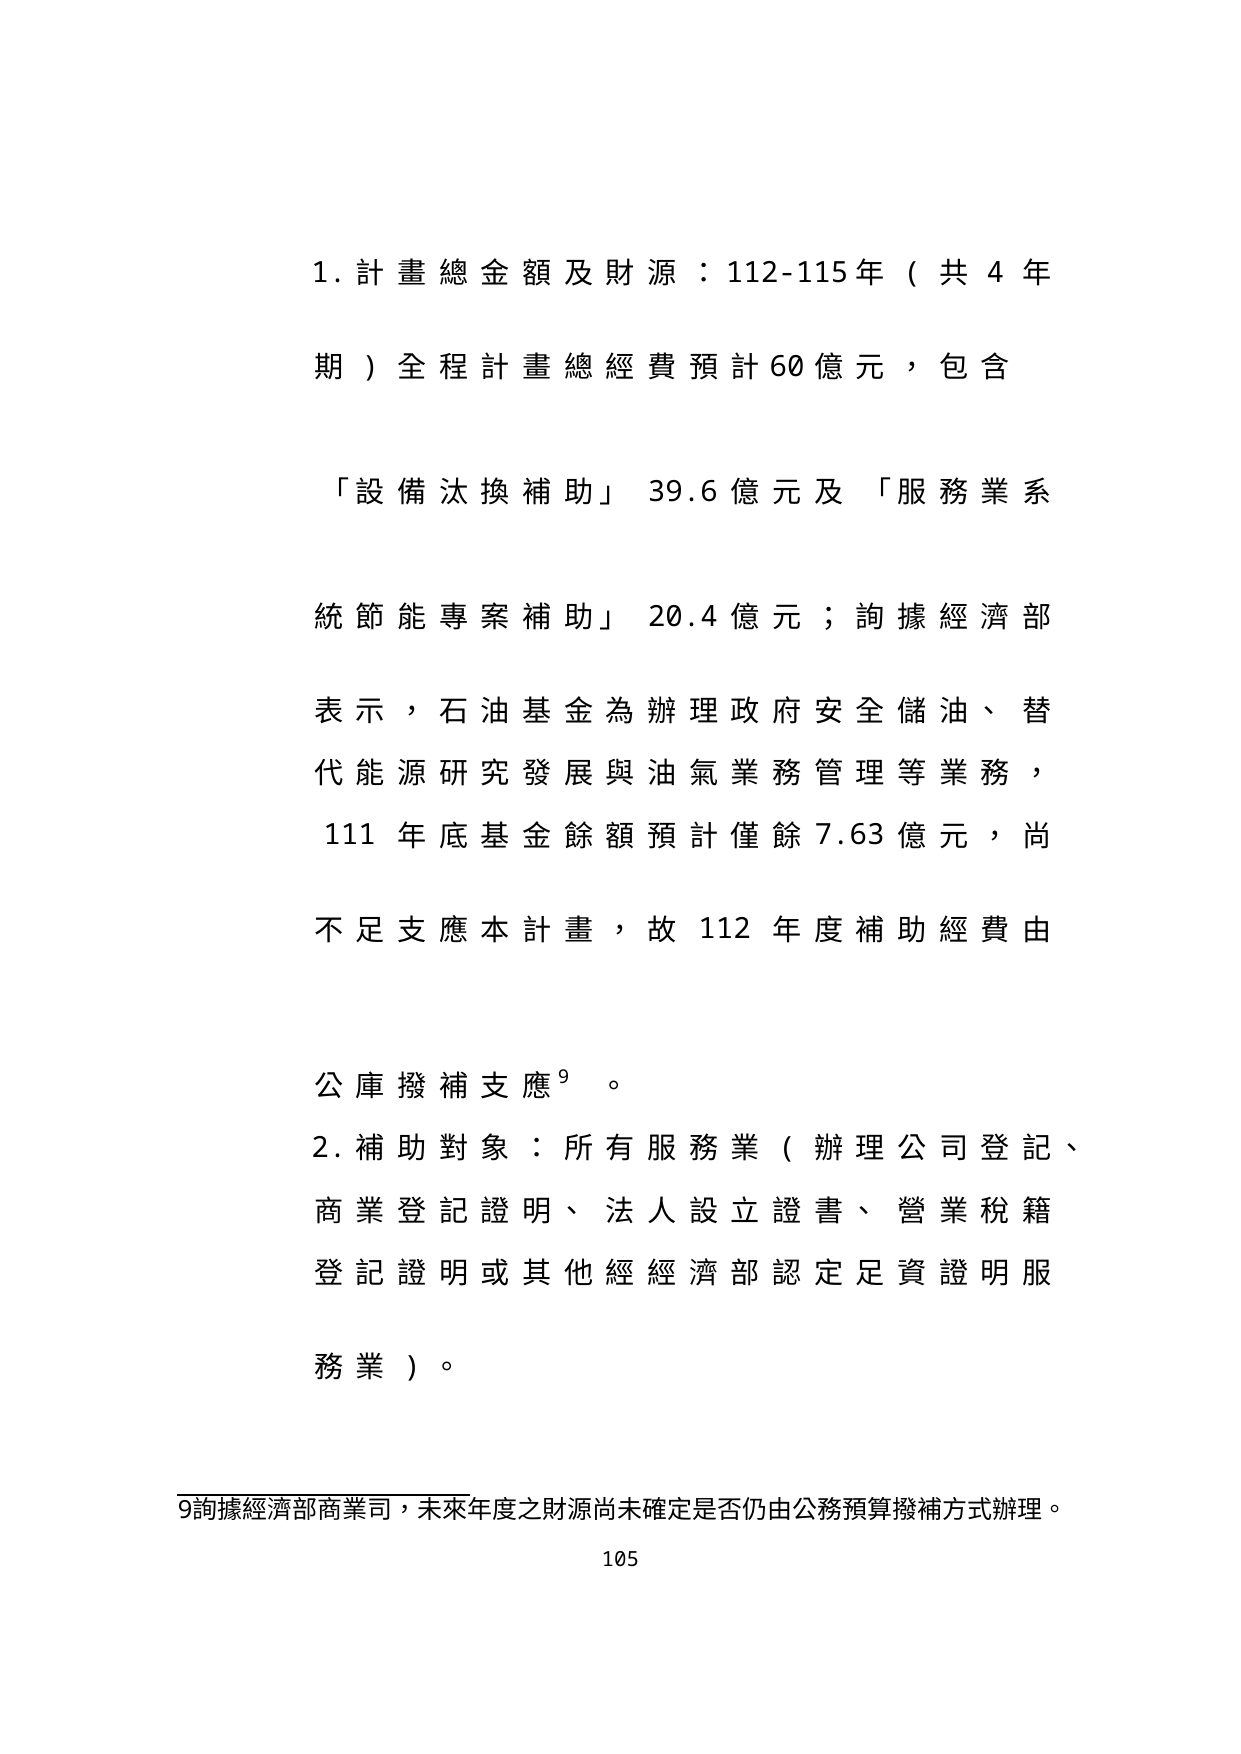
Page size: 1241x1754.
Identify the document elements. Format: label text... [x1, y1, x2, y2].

text 1.計畫總金額及財源：112-115年(共4年期)全程計畫總經費預計60億元，包含「設備汰換補助」39.6億元及「服務業系統節能專案補助」20.4億元；詢據經濟部表示，石油基金為辦理政府安全儲油、替代能源研究發展與油氣業務管理等業務，111年底基金餘額預計僅餘7.63億元，尚不足支應本計畫，故112年度補助經費由公庫撥補支應。 [271, 229, 1058, 1104]
text 詢據經濟部商業司，未來年度之財源尚未確定是否仍由公務預算撥補方式辦理。 [177, 1496, 1063, 1525]
text 2.補助對象：所有服務業(辦理公司登記、商業登記證明、法人設立證書、營業稅籍登記證明或其他經經濟部認定足資證明服務業)。 [271, 1104, 1058, 1417]
